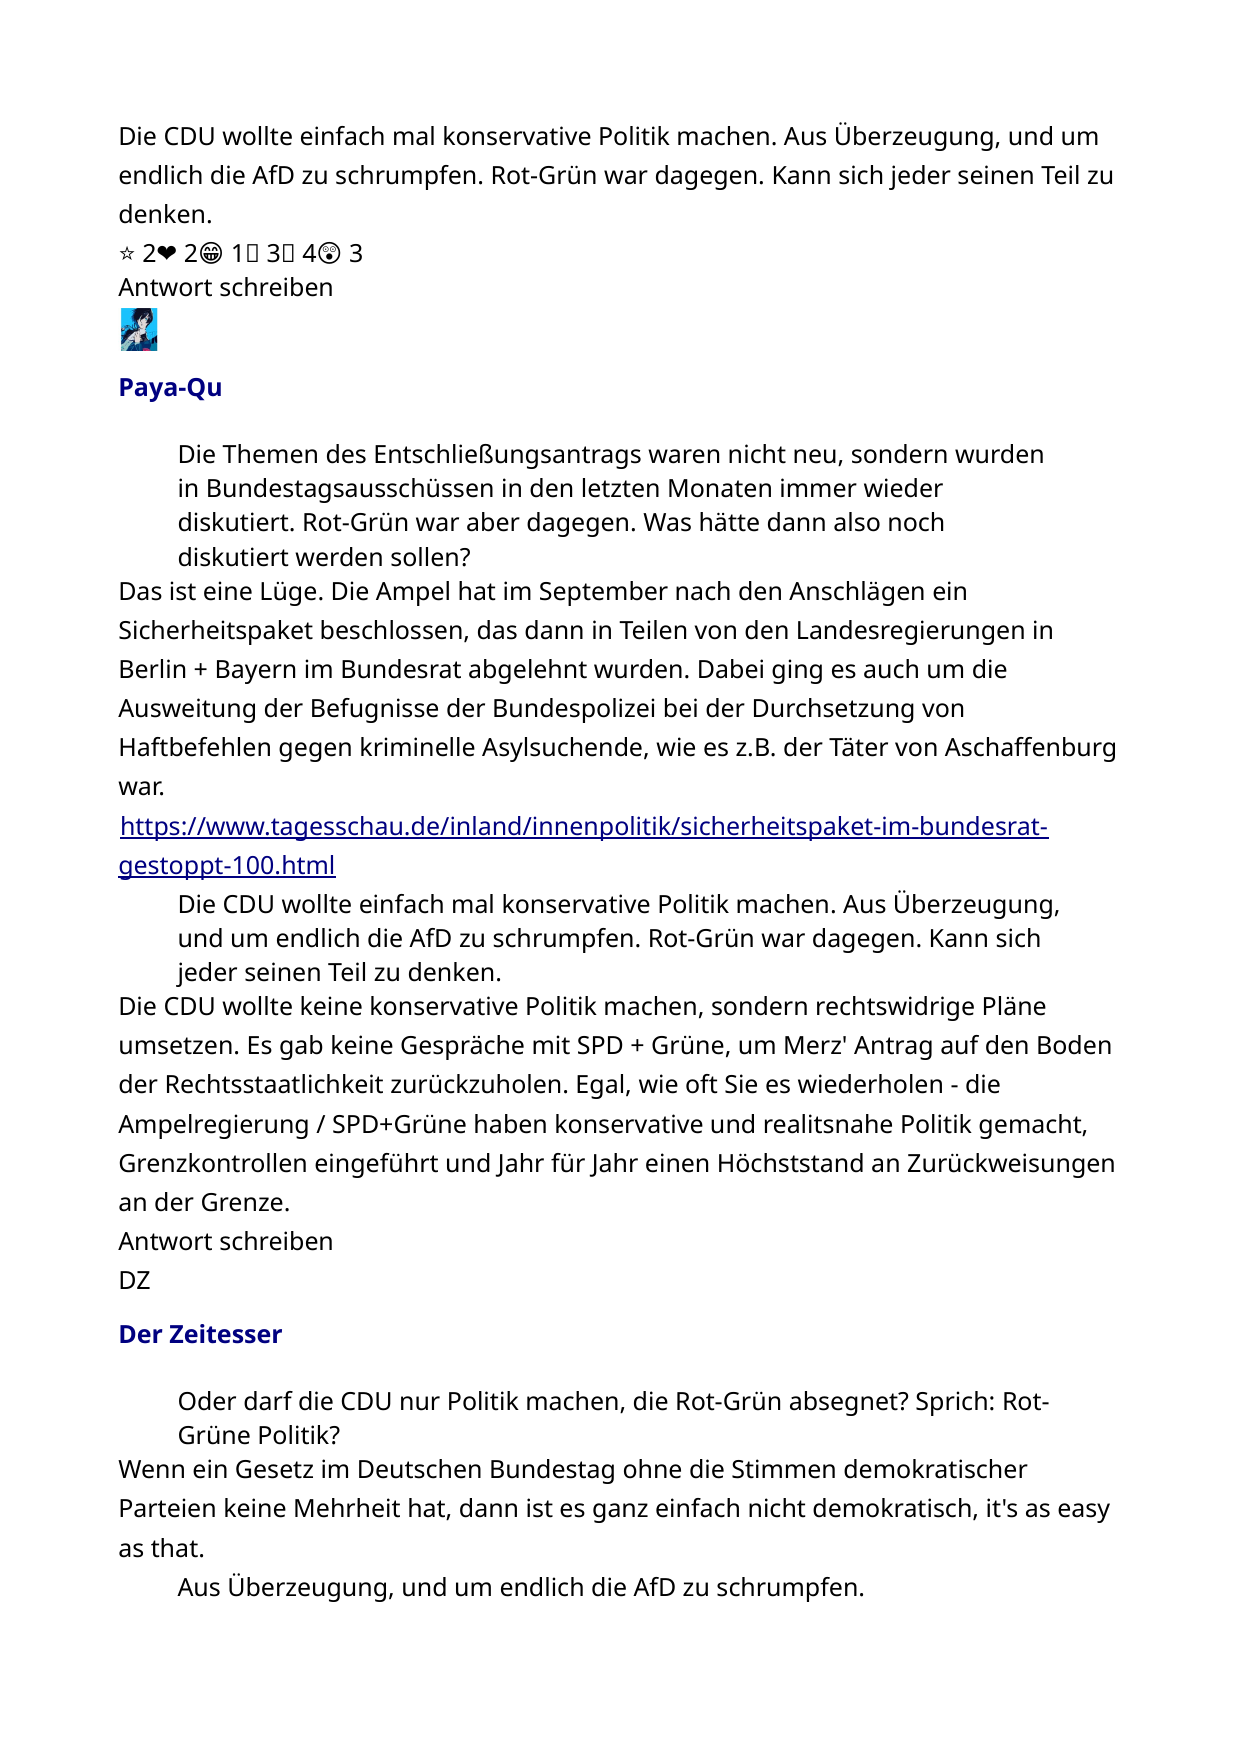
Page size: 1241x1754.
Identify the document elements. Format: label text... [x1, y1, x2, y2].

text https://www.tagesschau.de/inland/innenpolitik/sicherheitspaket-im-bundesrat-gestoppt-100.html [118, 808, 1122, 881]
text Antwort schreiben [118, 1224, 1122, 1258]
text DZ [118, 1263, 1122, 1297]
picture [118, 308, 161, 351]
text ⭐️ 2❤️ 2😁 1🙁 3🤨 4😲 3 [118, 236, 1122, 270]
text Antwort schreiben [118, 270, 1122, 304]
text Die Themen des Entschließungsantrags waren nicht neu, sondern wurden in Bundestagsausschüssen in den letzten Monaten immer wieder diskutiert. Rot-Grün war aber dagegen. Was hätte dann also noch diskutiert werden sollen? [177, 437, 1063, 573]
text Die CDU wollte einfach mal konservative Politik machen. Aus Überzeugung, und um endlich die AfD zu schrumpfen. Rot-Grün war dagegen. Kann sich jeder seinen Teil zu denken. [177, 887, 1063, 989]
subtitle Paya-Qu [118, 370, 1122, 404]
text Das ist eine Lüge. Die Ampel hat im September nach den Anschlägen ein Sicherheitspaket beschlossen, das dann in Teilen von den Landesregierungen in Berlin + Bayern im Bundesrat abgelehnt wurden. Dabei ging es auch um die Ausweitung der Befugnisse der Bundespolizei bei der Durchsetzung von Haftbefehlen gegen kriminelle Asylsuchende, wie es z.B. der Täter von Aschaffenburg war. [118, 573, 1122, 803]
text Oder darf die CDU nur Politik machen, die Rot-Grün absegnet? Sprich: Rot-Grüne Politik? [177, 1384, 1063, 1452]
text Die CDU wollte keine konservative Politik machen, sondern rechtswidrige Pläne umsetzen. Es gab keine Gespräche mit SPD + Grüne, um Merz' Antrag auf den Boden der Rechtsstaatlichkeit zurückzuholen. Egal, wie oft Sie es wiederholen - die Ampelregierung / SPD+Grüne haben konservative und realitsnahe Politik gemacht, Grenzkontrollen eingeführt und Jahr für Jahr einen Höchststand an Zurückweisungen an der Grenze. [118, 989, 1122, 1219]
subtitle Der Zeitesser [118, 1317, 1122, 1351]
text Die CDU wollte einfach mal konservative Politik machen. Aus Überzeugung, und um endlich die AfD zu schrumpfen. Rot-Grün war dagegen. Kann sich jeder seinen Teil zu denken. [118, 118, 1122, 231]
text Wenn ein Gesetz im Deutschen Bundestag ohne die Stimmen demokratischer Parteien keine Mehrheit hat, dann ist es ganz einfach nicht demokratisch, it's as easy as that. [118, 1452, 1122, 1564]
text Aus Überzeugung, und um endlich die AfD zu schrumpfen. [177, 1569, 1063, 1603]
